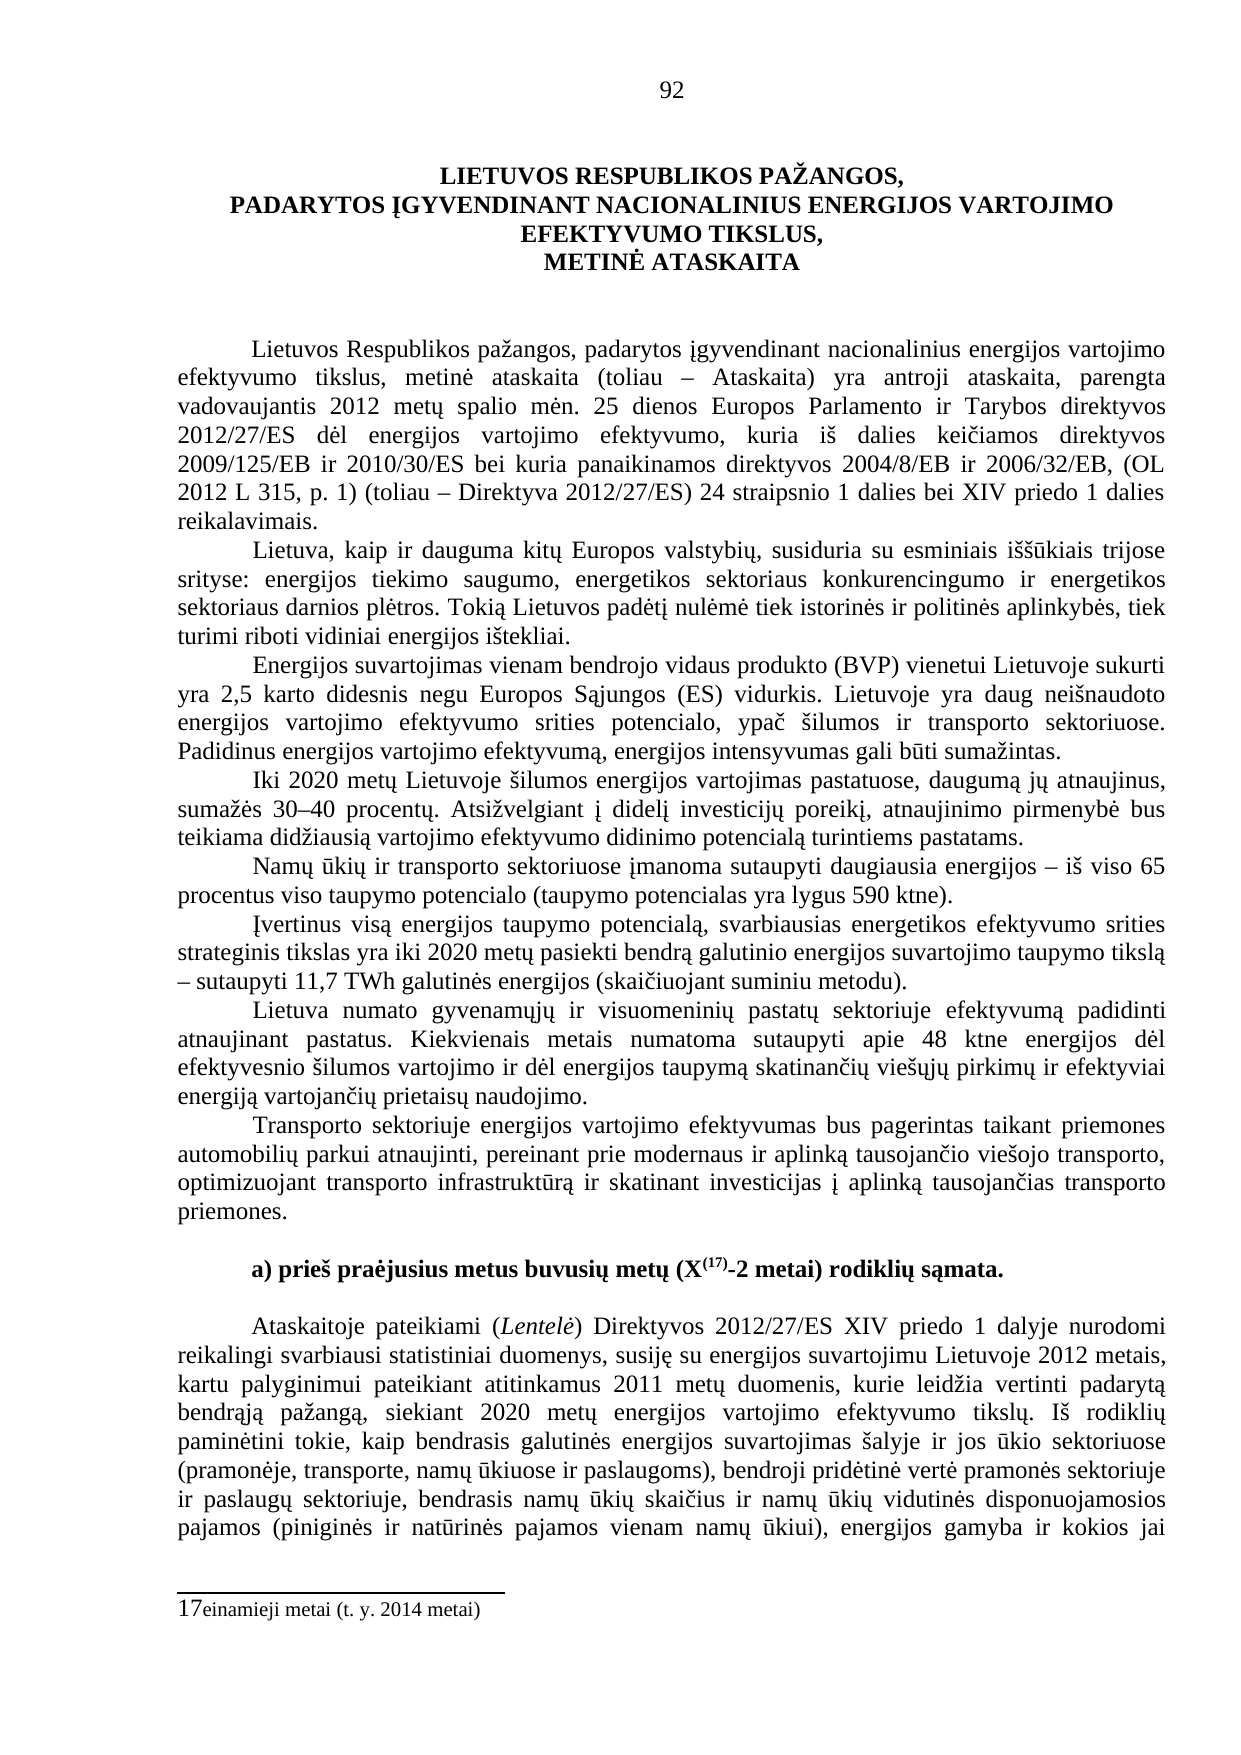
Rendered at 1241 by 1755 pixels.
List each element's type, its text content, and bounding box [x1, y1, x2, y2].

text Energijos suvartojimas vienam bendrojo vidaus produkto (BVP) vienetui Lietuvoje sukurti yra 2,5 karto didesnis negu Europos Sąjungos (ES) vidurkis. Lietuvoje yra daug neišnaudoto energijos vartojimo efektyvumo srities potencialo, ypač šilumos ir transporto sektoriuose. Padidinus energijos vartojimo efektyvumą, energijos intensyvumas gali būti sumažintas. [177, 650, 1166, 765]
text Iki 2020 metų Lietuvoje šilumos energijos vartojimas pastatuose, daugumą jų atnaujinus, sumažės 30–40 procentų. Atsižvelgiant į didelį investicijų poreikį, atnaujinimo pirmenybė bus teikiama didžiausią vartojimo efektyvumo didinimo potencialą turintiems pastatams. [177, 765, 1166, 851]
text Lietuva, kaip ir dauguma kitų Europos valstybių, susiduria su esminiais iššūkiais trijose srityse: energijos tiekimo saugumo, energetikos sektoriaus konkurencingumo ir energetikos sektoriaus darnios plėtros. Tokią Lietuvos padėtį nulėmė tiek istorinės ir politinės aplinkybės, tiek turimi riboti vidiniai energijos ištekliai. [177, 535, 1166, 650]
text Lietuvos Respublikos pažangos, padarytos įgyvendinant nacionalinius energijos vartojimo efektyvumo tikslus, metinė ataskaita (toliau – Ataskaita) yra antroji ataskaita, parengta vadovaujantis 2012 metų spalio mėn. 25 dienos Europos Parlamento ir Tarybos direktyvos 2012/27/ES dėl energijos vartojimo efektyvumo, kuria iš dalies keičiamos direktyvos 2009/125/EB ir 2010/30/ES bei kuria panaikinamos direktyvos 2004/8/EB ir 2006/32/EB, (OL 2012 L 315, p. 1) (toliau – Direktyva 2012/27/ES) 24 straipsnio 1 dalies bei XIV priedo 1 dalies reikalavimais. [177, 334, 1166, 535]
text einamieji metai (t. y. 2014 metai) [177, 1593, 1166, 1622]
text Įvertinus visą energijos taupymo potencialą, svarbiausias energetikos efektyvumo srities strateginis tikslas yra iki 2020 metų pasiekti bendrą galutinio energijos suvartojimo taupymo tikslą – sutaupyti 11,7 TWh galutinės energijos (skaičiuojant suminiu metodu). [177, 909, 1166, 995]
text Transporto sektoriuje energijos vartojimo efektyvumas bus pagerintas taikant priemones automobilių parkui atnaujinti, pereinant prie modernaus ir aplinką tausojančio viešojo transporto, optimizuojant transporto infrastruktūrą ir skatinant investicijas į aplinką tausojančias transporto priemones. [177, 1110, 1166, 1225]
text Ataskaitoje pateikiami (Lentelė) Direktyvos 2012/27/ES XIV priedo 1 dalyje nurodomi reikalingi svarbiausi statistiniai duomenys, susiję su energijos suvartojimu Lietuvoje 2012 metais, kartu palyginimui pateikiant atitinkamus 2011 metų duomenis, kurie leidžia vertinti padarytą bendrąją pažangą, siekiant 2020 metų energijos vartojimo efektyvumo tikslų. Iš rodiklių paminėtini tokie, kaip bendrasis galutinės energijos suvartojimas šalyje ir jos ūkio sektoriuose (pramonėje, transporte, namų ūkiuose ir paslaugoms), bendroji pridėtinė vertė pramonės sektoriuje ir paslaugų sektoriuje, bendrasis namų ūkių skaičius ir namų ūkių vidutinės disponuojamosios pajamos (piniginės ir natūrinės pajamos vienam namų ūkiui), energijos gamyba ir kokios jai [177, 1311, 1166, 1541]
text Lietuvos Respublikos pažangos, padarytos įgyvendinant nacionalinius energijos vartojimo efektyvumo tikslus, metinė ataskaita [177, 161, 1166, 276]
text Lietuva numato gyvenamųjų ir visuomeninių pastatų sektoriuje efektyvumą padidinti atnaujinant pastatus. Kiekvienais metais numatoma sutaupyti apie 48 ktne energijos dėl efektyvesnio šilumos vartojimo ir dėl energijos taupymą skatinančių viešųjų pirkimų ir efektyviai energiją vartojančių prietaisų naudojimo. [177, 995, 1166, 1110]
text Namų ūkių ir transporto sektoriuose įmanoma sutaupyti daugiausia energijos – iš viso 65 procentus viso taupymo potencialo (taupymo potencialas yra lygus 590 ktne). [177, 851, 1166, 909]
text a) prieš praėjusius metus buvusių metų (X()-2 metai) rodiklių sąmata. [177, 1254, 1166, 1282]
